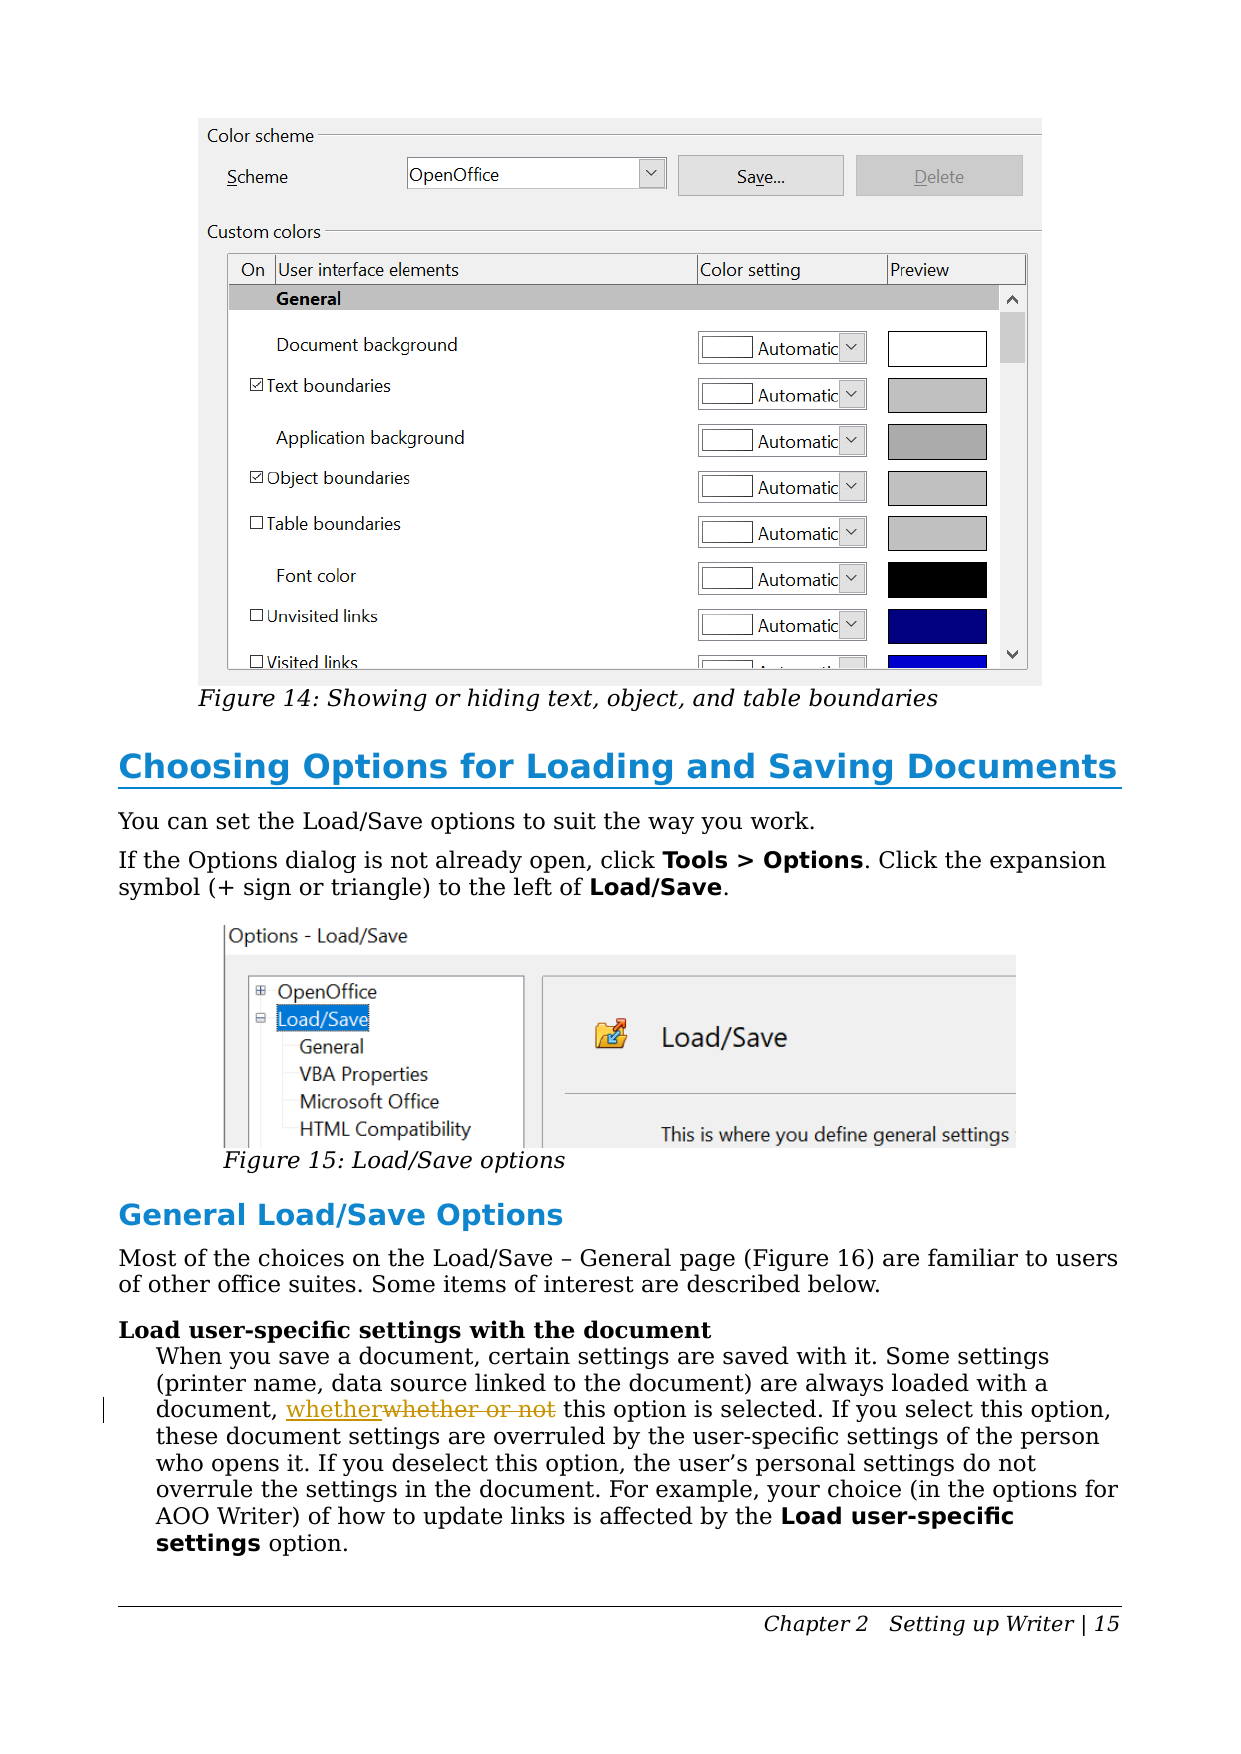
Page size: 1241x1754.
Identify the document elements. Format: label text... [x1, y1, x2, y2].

subtitle General Load/Save Options [118, 1198, 1122, 1232]
text You can set the Load/Save options to suit the way you work. [118, 808, 1122, 834]
text Load user-specific settings with the document [118, 1316, 1122, 1343]
text When you save a document, certain settings are saved with it. Some settings (printer name, data source linked to the document) are always loaded with a document, whether this option is selected. If you select this option, these document settings are overruled by the user-specific settings of the person who opens it. If you deselect this option, the user’s personal settings do not overrule the settings in the document. For example, your choice (in the options for AOO Writer) of how to update links is affected by the Load user-specific settings option. [156, 1343, 1122, 1557]
text If the Options dialog is not already open, click Tools > Options. Click the expansion symbol (+ sign or triangle) to the left of Load/Save. [118, 847, 1122, 900]
text Figure 14: Showing or hiding text, object, and table boundaries [198, 686, 1042, 712]
text Figure 15: Load/Save options [223, 1148, 1017, 1174]
subtitle Choosing Options for Loading and Saving Documents [118, 748, 1122, 787]
picture [223, 925, 1016, 1148]
text Most of the choices on the Load/Save – General page (Figure 16) are familiar to users of other office suites. Some items of interest are described below. [118, 1245, 1122, 1298]
picture [198, 118, 1042, 686]
